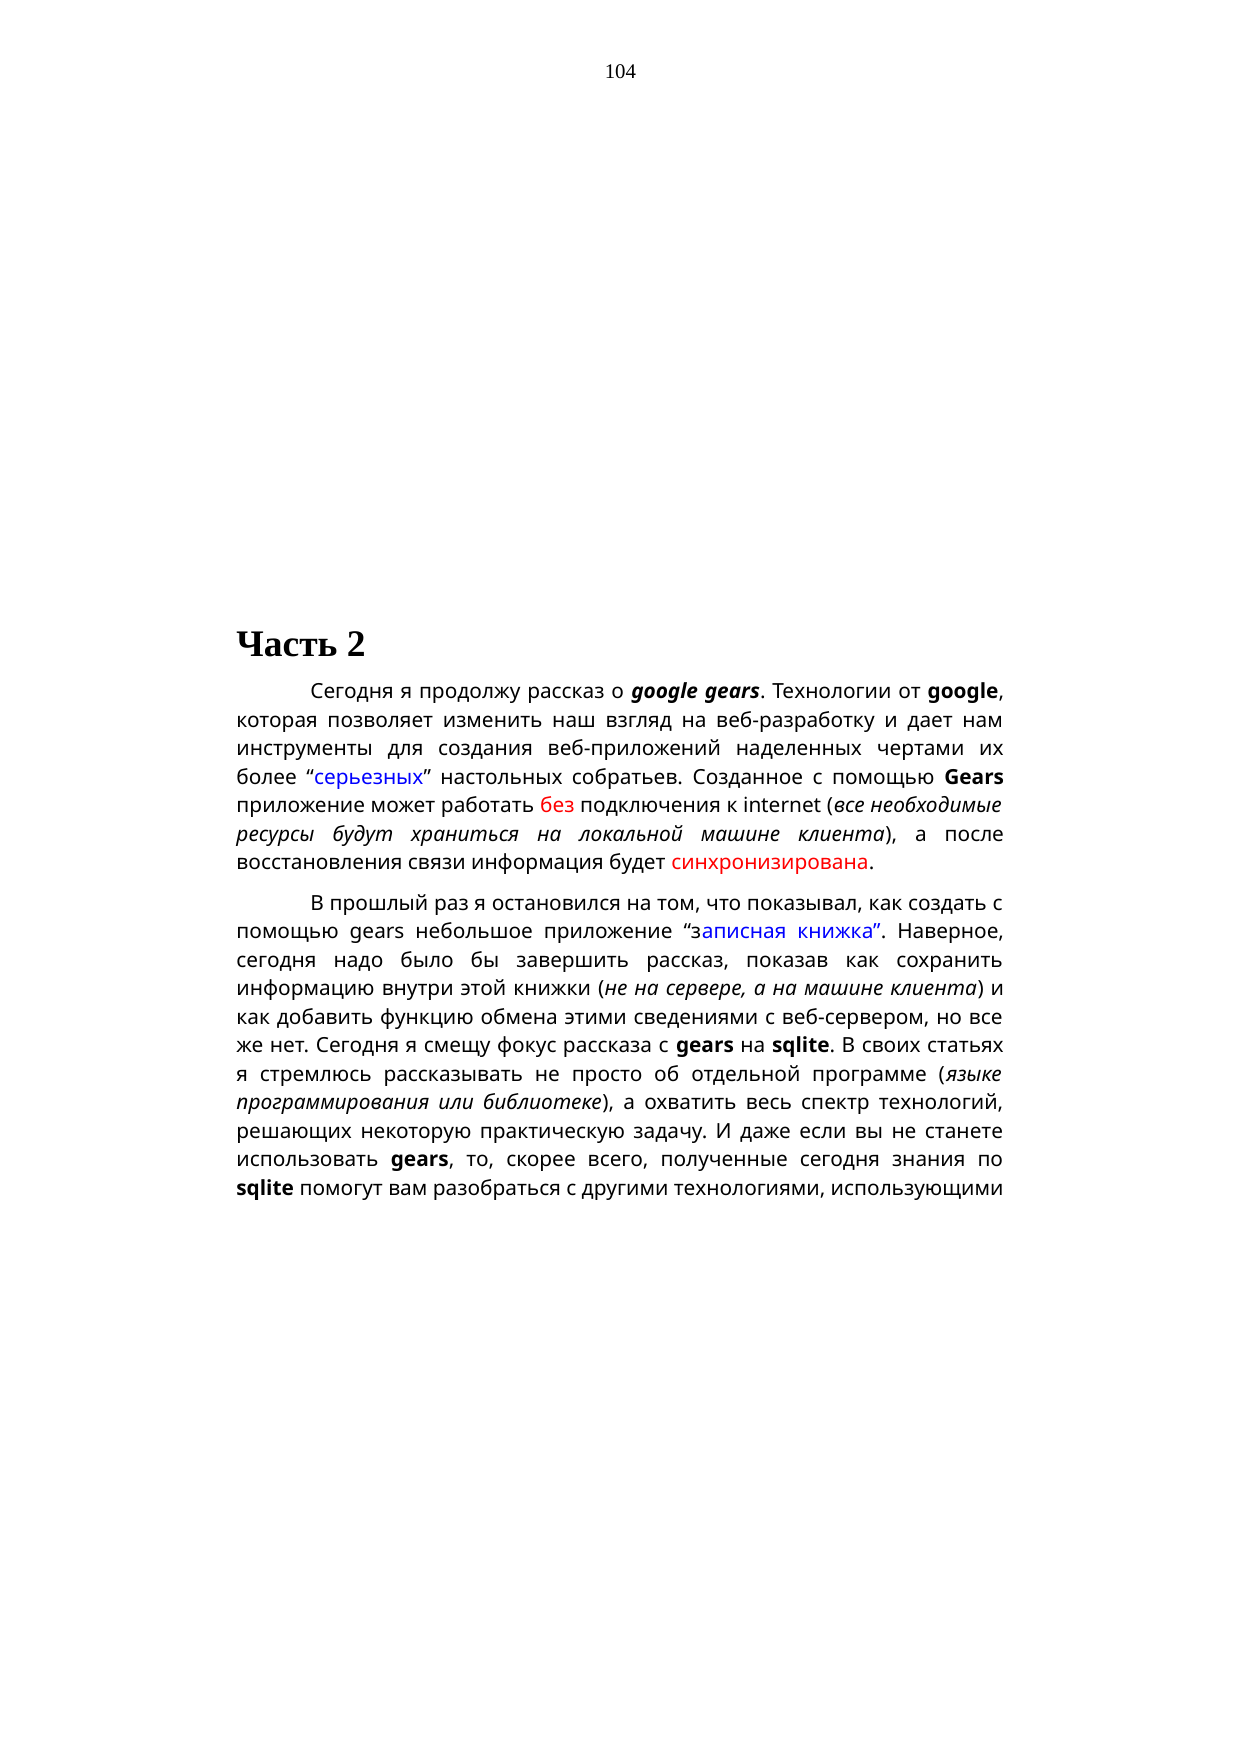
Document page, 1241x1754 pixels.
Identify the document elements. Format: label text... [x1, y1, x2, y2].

text Сегодня я продолжу рассказ о google gears. Технологии от google, которая позволяет изменить наш взгляд на веб-разработку и дает нам инструменты для создания веб-приложений наделенных чертами их более “серьезных” настольных собратьев. Созданное с помощью Gears приложение может работать без подключения к internet (все необходимые ресурсы будут храниться на локальной машине клиента), а после восстановления связи информация будет синхронизирована. [236, 677, 1004, 876]
subtitle Часть 2 [236, 621, 1004, 664]
text В прошлый раз я остановился на том, что показывал, как создать с помощью gears небольшое приложение “записная книжка”. Наверное, сегодня надо было бы завершить рассказ, показав как сохранить информацию внутри этой книжки (не на сервере, а на машине клиента) и как добавить функцию обмена этими сведениями с веб-сервером, но все же нет. Сегодня я смещу фокус рассказа с gears на sqlite. В своих статьях я стремлюсь рассказывать не просто об отдельной программе (языке программирования или библиотеке), а охватить весь спектр технологий, решающих некоторую практическую задачу. И даже если вы не станете использовать gears, то, скорее всего, полученные сегодня знания по sqlite помогут вам разобраться с другими технологиями, использующими [236, 888, 1004, 1201]
